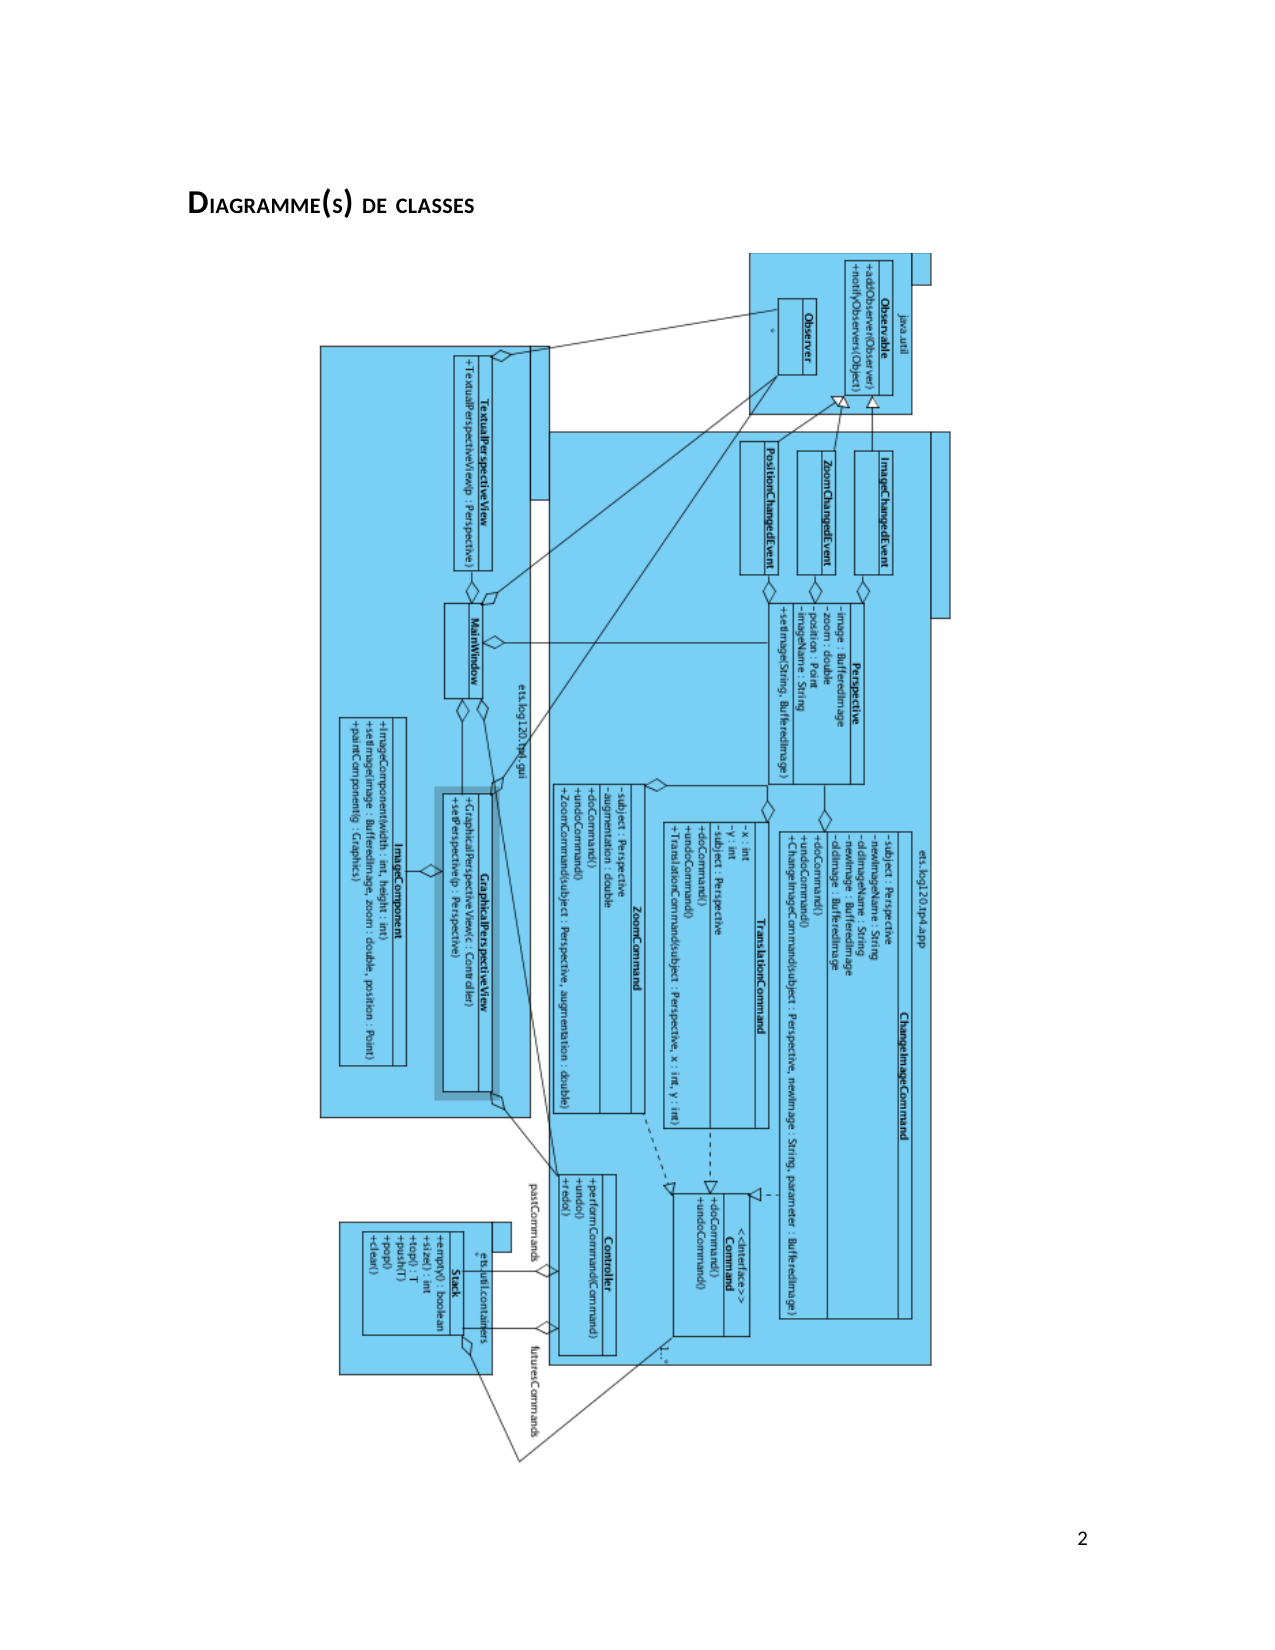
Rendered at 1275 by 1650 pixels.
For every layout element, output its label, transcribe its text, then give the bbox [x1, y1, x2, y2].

subtitle Diagramme(s) de classes [187, 181, 1087, 222]
picture [316, 253, 959, 1468]
